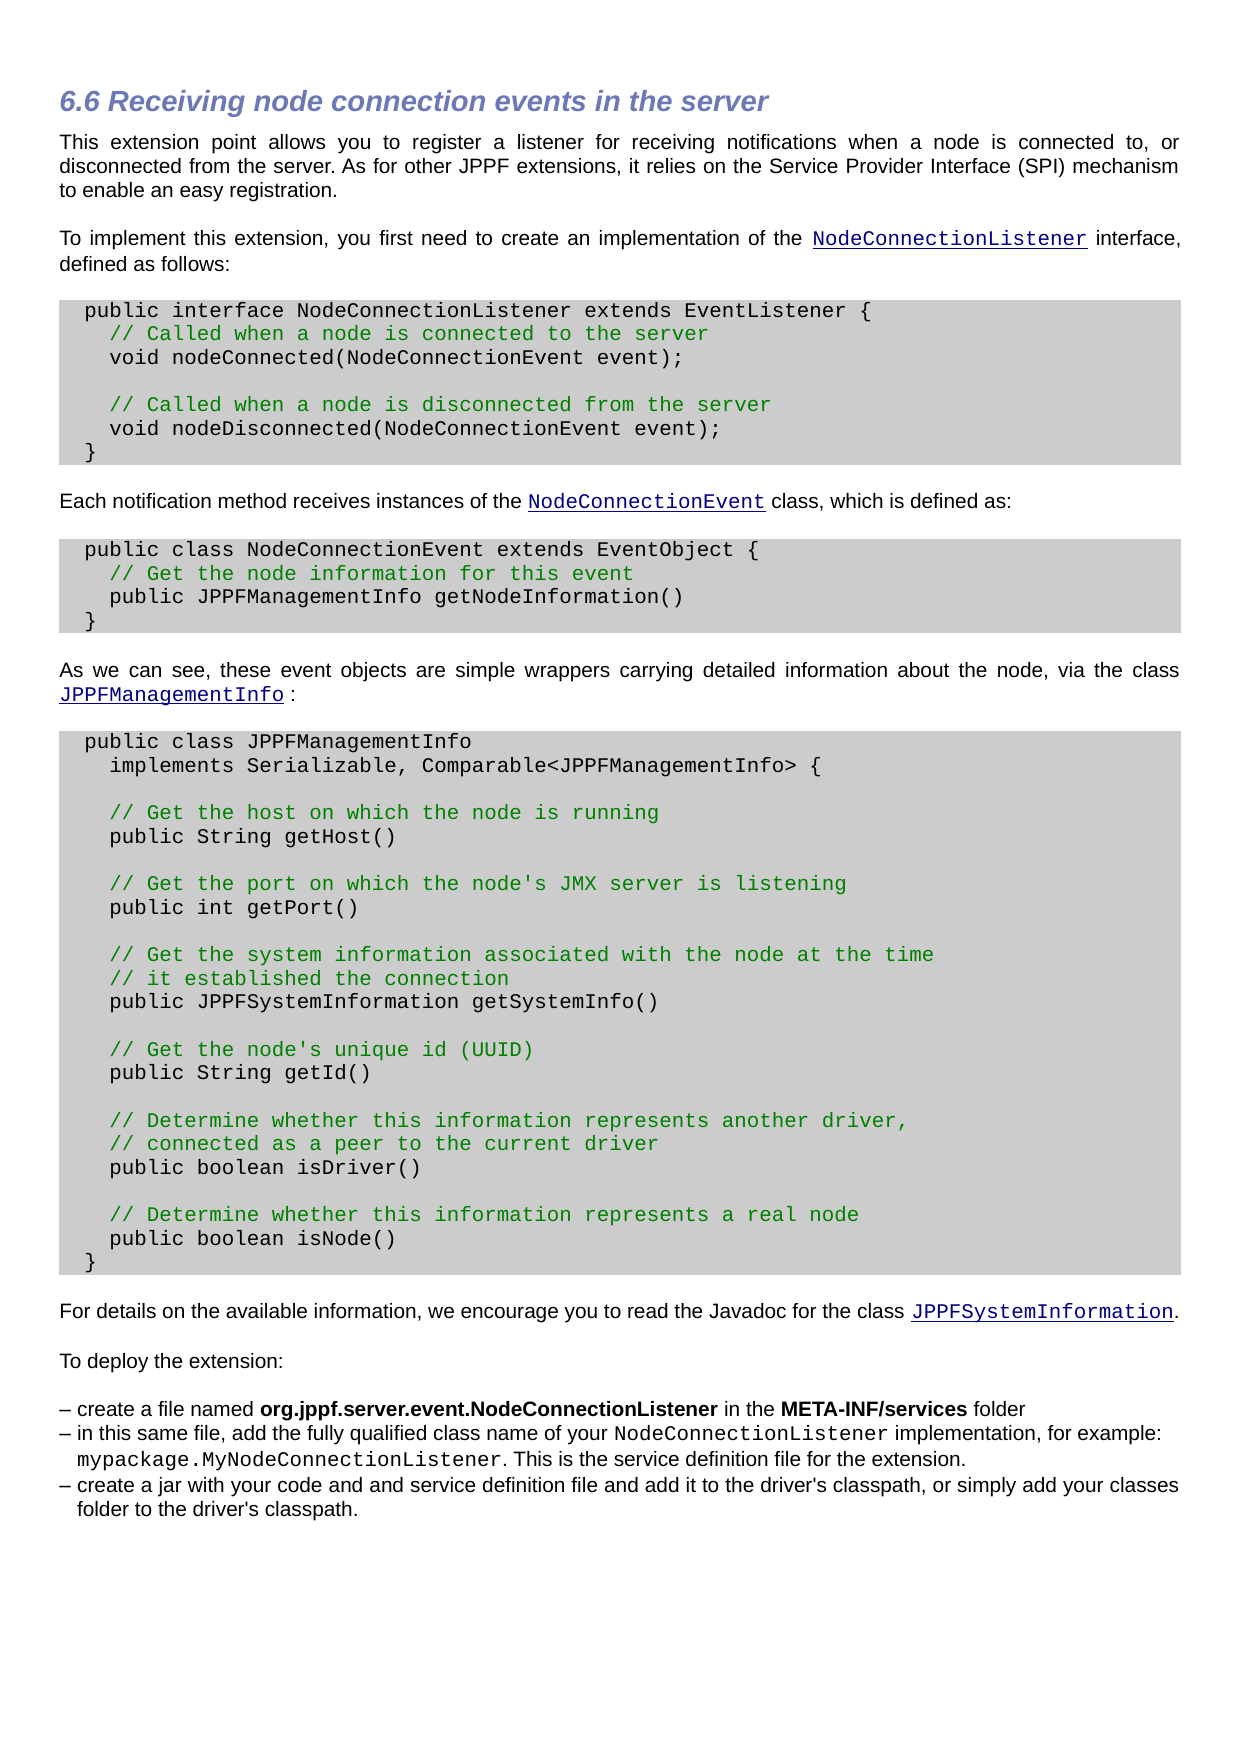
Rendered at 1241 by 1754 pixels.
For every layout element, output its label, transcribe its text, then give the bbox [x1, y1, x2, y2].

list create a jar with your code and and service definition file and add it to the driver's classpath, or simply add your classes folder to the driver's classpath. [59, 1472, 1181, 1521]
text // connected as a peer to the current driver [59, 1133, 1181, 1157]
text As we can see, these event objects are simple wrappers carrying detailed information about the node, via the class JPPFManagementInfo : [59, 657, 1181, 707]
text public boolean isNode() [59, 1228, 1181, 1251]
text public int getPort() [59, 897, 1181, 920]
text // Determine whether this information represents a real node [59, 1204, 1181, 1228]
text For details on the available information, we encourage you to read the Javadoc for the class JPPFSystemInformation. [59, 1299, 1181, 1325]
text // Get the node information for this event [59, 563, 1181, 586]
text } [59, 610, 1181, 633]
text void nodeDisconnected(NodeConnectionEvent event); [59, 418, 1181, 442]
text // Get the node's unique id (UUID) [59, 1039, 1181, 1062]
list in this same file, add the fully qualified class name of your NodeConnectionListener implementation, for example: mypackage.MyNodeConnectionListener. This is the service definition file for the extension. [59, 1421, 1181, 1472]
text To deploy the extension: [59, 1349, 1181, 1373]
text } [59, 442, 1181, 465]
text This extension point allows you to register a listener for receiving notifications when a node is connected to, or disconnected from the server. As for other JPPF extensions, it relies on the Service Provider Interface (SPI) mechanism to enable an easy registration. [59, 130, 1181, 202]
text // it established the connection [59, 968, 1181, 991]
text public String getHost() [59, 826, 1181, 849]
text Each notification method receives instances of the NodeConnectionEvent class, which is defined as: [59, 489, 1181, 515]
subtitle Receiving node connection events in the server [59, 84, 1181, 118]
text public class JPPFManagementInfo [59, 731, 1181, 755]
text void nodeConnected(NodeConnectionEvent event); [59, 347, 1181, 371]
text public String getId() [59, 1062, 1181, 1086]
text To implement this extension, you first need to create an implementation of the NodeConnectionListener interface, defined as follows: [59, 226, 1181, 276]
text public class NodeConnectionEvent extends EventObject { [59, 539, 1181, 563]
text public JPPFManagementInfo getNodeInformation() [59, 586, 1181, 610]
text // Get the host on which the node is running [59, 802, 1181, 826]
text public boolean isDriver() [59, 1157, 1181, 1181]
text public JPPFSystemInformation getSystemInfo() [59, 991, 1181, 1015]
text implements Serializable, Comparable<JPPFManagementInfo> { [59, 755, 1181, 778]
text // Get the system information associated with the node at the time [59, 944, 1181, 968]
text } [59, 1251, 1181, 1275]
text // Determine whether this information represents another driver, [59, 1109, 1181, 1133]
text // Called when a node is connected to the server [59, 323, 1181, 347]
text // Called when a node is disconnected from the server [59, 394, 1181, 418]
text // Get the port on which the node's JMX server is listening [59, 873, 1181, 897]
text public interface NodeConnectionListener extends EventListener { [59, 300, 1181, 323]
list create a file named org.jppf.server.event.NodeConnectionListener in the META-INF/services folder [59, 1397, 1181, 1421]
